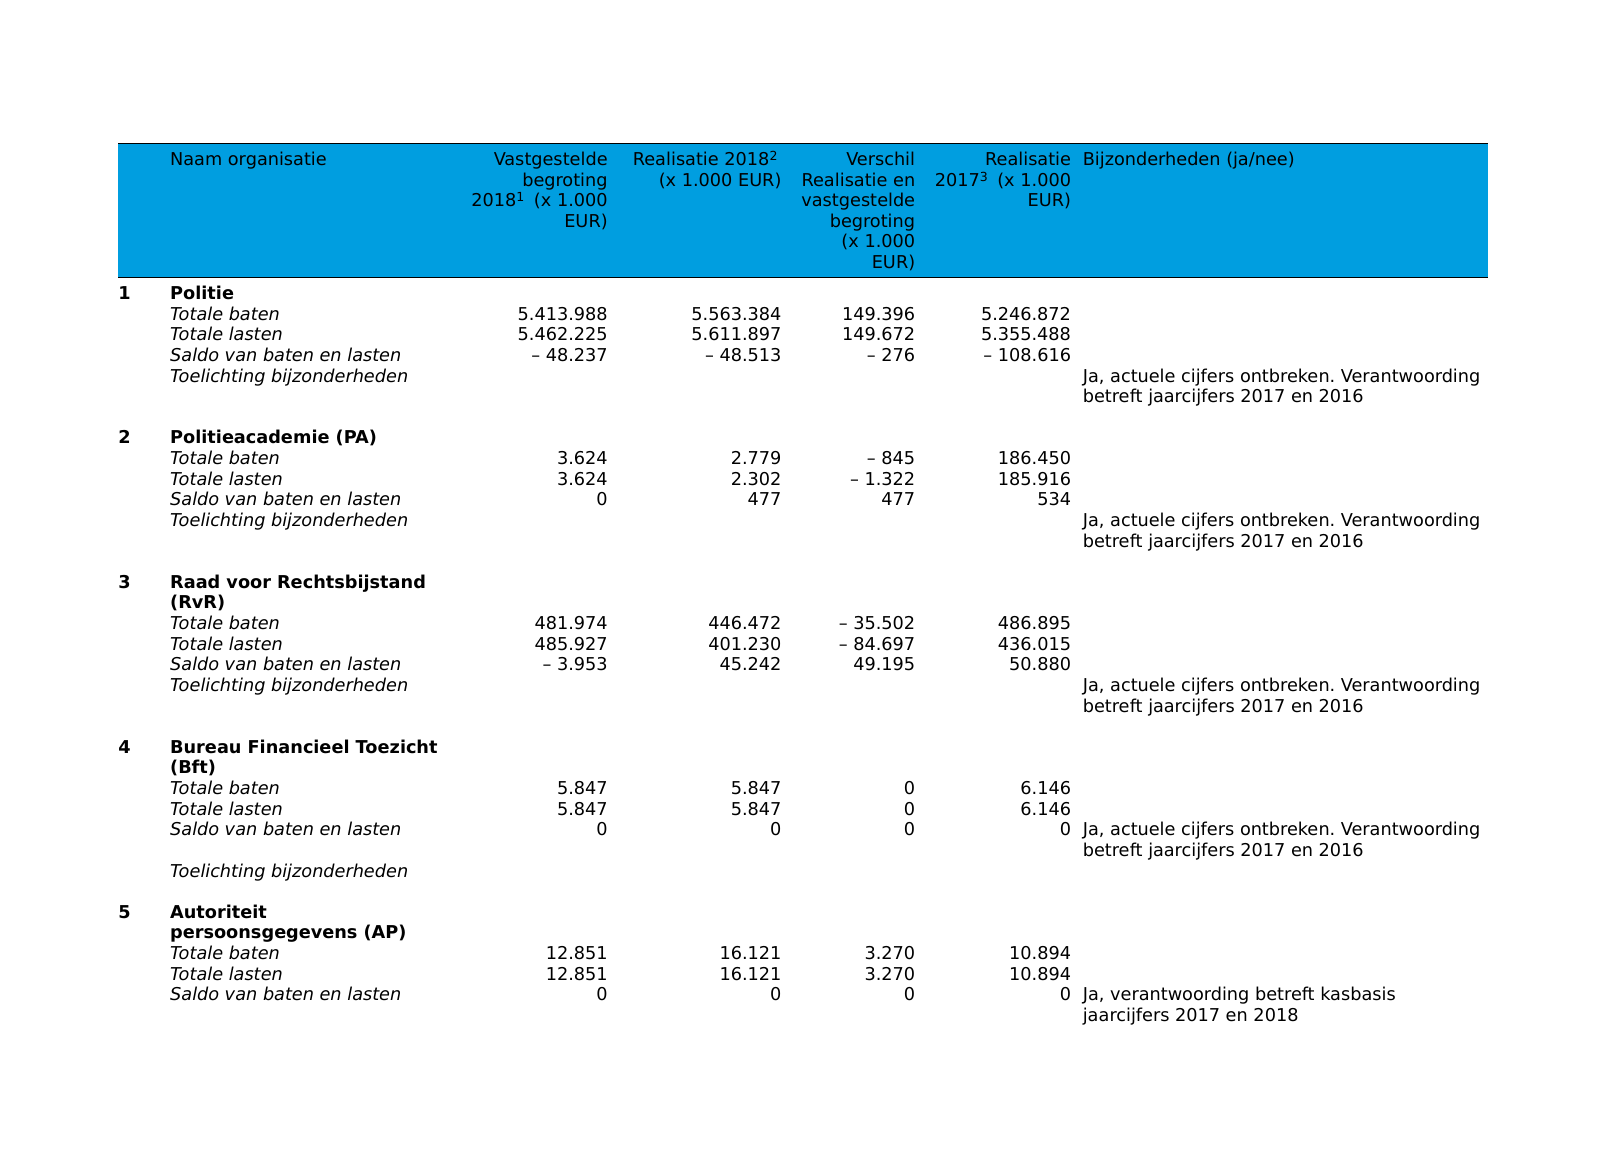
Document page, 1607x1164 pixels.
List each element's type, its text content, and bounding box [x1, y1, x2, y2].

table_cell [164, 716, 458, 737]
table_cell Ja, verantwoording betreft kasbasis jaarcijfers 2017 en 2018 [1077, 984, 1488, 1026]
table_cell Toelichting bijzonderheden [164, 510, 458, 551]
table_cell [921, 366, 1077, 407]
table_cell 186.450 [921, 448, 1077, 469]
table_cell [1077, 881, 1488, 902]
table_cell [1077, 324, 1488, 345]
table_cell 486.895 [921, 613, 1077, 634]
table_cell [787, 881, 921, 902]
table_header Naam organisatie [164, 144, 458, 277]
table_cell 534 [921, 489, 1077, 510]
table_cell Ja, actuele cijfers ontbreken. Verantwoording betreft jaarcijfers 2017 en 2016 [1077, 510, 1488, 551]
table_cell Toelichting bijzonderheden [164, 675, 458, 716]
table_cell [921, 278, 1077, 304]
table_cell [118, 861, 164, 881]
table_cell [1077, 861, 1488, 881]
table_cell [1077, 654, 1488, 675]
table_cell Autoriteit persoonsgegevens (AP) [164, 902, 458, 943]
table_cell 3.624 [458, 448, 613, 469]
table_cell [458, 407, 613, 427]
table_cell [458, 572, 613, 613]
table_cell 5 [118, 902, 164, 943]
table_cell [787, 407, 921, 427]
table_cell 50.880 [921, 654, 1077, 675]
table_cell [118, 984, 164, 1026]
table_cell [1077, 489, 1488, 510]
table_cell [458, 737, 613, 778]
table_cell [458, 366, 613, 407]
table_cell [164, 881, 458, 902]
table_cell – 35.502 [787, 613, 921, 634]
table_cell [1077, 304, 1488, 324]
table_cell [787, 551, 921, 572]
table_cell [921, 510, 1077, 551]
table_cell Saldo van baten en lasten [164, 345, 458, 366]
table_cell [787, 716, 921, 737]
table_cell 446.472 [613, 613, 787, 634]
table_cell [1077, 943, 1488, 964]
table_cell [458, 902, 613, 943]
table_cell [458, 428, 613, 448]
table_cell 5.563.384 [613, 304, 787, 324]
table_cell Saldo van baten en lasten [164, 984, 458, 1026]
table_cell – 1.322 [787, 469, 921, 489]
table_cell [1077, 469, 1488, 489]
table_cell 5.847 [613, 799, 787, 819]
table_cell 0 [787, 799, 921, 819]
table_cell [458, 510, 613, 551]
table_cell [118, 799, 164, 819]
table_cell 5.847 [613, 778, 787, 799]
table_cell [1077, 613, 1488, 634]
table_cell [164, 407, 458, 427]
table_cell [1077, 716, 1488, 737]
table_header [118, 144, 164, 277]
table_cell [613, 278, 787, 304]
table_cell 5.413.988 [458, 304, 613, 324]
table_cell [613, 716, 787, 737]
table_cell Totale baten [164, 943, 458, 964]
table_cell Saldo van baten en lasten [164, 654, 458, 675]
table_cell [613, 551, 787, 572]
table_cell Saldo van baten en lasten [164, 489, 458, 510]
table_cell 45.242 [613, 654, 787, 675]
table_cell 0 [787, 819, 921, 861]
table_header Vastgestelde begroting 20181 (x 1.000 EUR) [458, 144, 613, 277]
table_cell [921, 902, 1077, 943]
table_cell [118, 675, 164, 716]
table_cell [1077, 737, 1488, 778]
table_header Verschil Realisatie en vastgestelde begroting (x 1.000 EUR) [787, 144, 921, 277]
table_cell 149.672 [787, 324, 921, 345]
table_cell [118, 489, 164, 510]
table_cell 477 [787, 489, 921, 510]
table_cell 185.916 [921, 469, 1077, 489]
table_cell [118, 407, 164, 427]
table_cell Ja, actuele cijfers ontbreken. Verantwoording betreft jaarcijfers 2017 en 2016 [1077, 366, 1488, 407]
table_cell [458, 551, 613, 572]
table_cell Toelichting bijzonderheden [164, 366, 458, 407]
table_cell [458, 675, 613, 716]
table_cell [1077, 407, 1488, 427]
table_cell [613, 675, 787, 716]
table_cell 0 [458, 819, 613, 861]
table_cell [921, 551, 1077, 572]
table_cell 4 [118, 737, 164, 778]
table_cell [118, 304, 164, 324]
table_cell [1077, 964, 1488, 984]
table_cell [787, 902, 921, 943]
table_cell Raad voor Rechtsbijstand (RvR) [164, 572, 458, 613]
table_cell 0 [613, 819, 787, 861]
table_cell [613, 407, 787, 427]
table_cell Totale lasten [164, 324, 458, 345]
table_cell [458, 716, 613, 737]
table_cell Totale lasten [164, 469, 458, 489]
table_cell – 48.513 [613, 345, 787, 366]
table_cell 16.121 [613, 943, 787, 964]
table_cell [118, 551, 164, 572]
table_cell 3.624 [458, 469, 613, 489]
table_cell [118, 819, 164, 861]
table_cell [787, 428, 921, 448]
table_cell [118, 448, 164, 469]
table_cell 2.779 [613, 448, 787, 469]
table_cell Totale lasten [164, 634, 458, 654]
table_cell – 108.616 [921, 345, 1077, 366]
table_cell [118, 510, 164, 551]
table_cell 0 [458, 984, 613, 1026]
table_cell [613, 861, 787, 881]
table_cell [118, 654, 164, 675]
table_cell [1077, 551, 1488, 572]
table_cell [921, 716, 1077, 737]
table_cell [118, 613, 164, 634]
table_cell 3 [118, 572, 164, 613]
table_cell [118, 324, 164, 345]
table_cell 0 [921, 819, 1077, 861]
table_cell Politieacademie (PA) [164, 428, 458, 448]
table_cell [1077, 778, 1488, 799]
table_cell 0 [787, 778, 921, 799]
table_cell [118, 345, 164, 366]
table_cell [787, 510, 921, 551]
table_cell 401.230 [613, 634, 787, 654]
table_cell Totale baten [164, 448, 458, 469]
table_cell Ja, actuele cijfers ontbreken. Verantwoording betreft jaarcijfers 2017 en 2016 [1077, 675, 1488, 716]
table_cell [787, 572, 921, 613]
table_cell – 84.697 [787, 634, 921, 654]
table_cell – 845 [787, 448, 921, 469]
table_cell 149.396 [787, 304, 921, 324]
table_cell 6.146 [921, 778, 1077, 799]
table_cell [921, 861, 1077, 881]
table_cell Totale baten [164, 613, 458, 634]
table_cell Totale baten [164, 778, 458, 799]
table_cell [1077, 572, 1488, 613]
table_cell 485.927 [458, 634, 613, 654]
table_cell Totale lasten [164, 964, 458, 984]
table_cell 2 [118, 428, 164, 448]
table_cell 481.974 [458, 613, 613, 634]
table_cell 5.847 [458, 778, 613, 799]
table_cell 0 [458, 489, 613, 510]
table_cell [1077, 799, 1488, 819]
table_cell – 276 [787, 345, 921, 366]
table_cell [1077, 448, 1488, 469]
table_cell Bureau Financieel Toezicht (Bft) [164, 737, 458, 778]
table_cell 477 [613, 489, 787, 510]
table_cell 5.462.225 [458, 324, 613, 345]
table_cell 2.302 [613, 469, 787, 489]
table_cell 12.851 [458, 943, 613, 964]
table_cell Toelichting bijzonderheden [164, 861, 458, 881]
table_cell [613, 881, 787, 902]
table_cell [921, 428, 1077, 448]
table_cell 436.015 [921, 634, 1077, 654]
table_cell [613, 737, 787, 778]
table_cell Politie [164, 278, 458, 304]
table_cell 6.146 [921, 799, 1077, 819]
table_cell [921, 675, 1077, 716]
table_cell 10.894 [921, 964, 1077, 984]
table_cell [118, 366, 164, 407]
table_cell [1077, 278, 1488, 304]
table_cell Saldo van baten en lasten [164, 819, 458, 861]
table_cell [458, 881, 613, 902]
table_cell [118, 634, 164, 654]
table_cell [787, 278, 921, 304]
table_cell [787, 861, 921, 881]
table_cell 1 [118, 278, 164, 304]
table_cell [118, 943, 164, 964]
table_cell [118, 881, 164, 902]
table_cell [613, 902, 787, 943]
table_cell [458, 278, 613, 304]
table_cell 49.195 [787, 654, 921, 675]
table_cell 0 [613, 984, 787, 1026]
table_header Realisatie 20182 (x 1.000 EUR) [613, 144, 787, 277]
table_cell [118, 964, 164, 984]
table_cell [118, 778, 164, 799]
table_cell 3.270 [787, 964, 921, 984]
table_header Realisatie 20173 (x 1.000 EUR) [921, 144, 1077, 277]
table_cell [787, 675, 921, 716]
table_cell 16.121 [613, 964, 787, 984]
table_cell [458, 861, 613, 881]
table_cell [118, 716, 164, 737]
table_cell [613, 510, 787, 551]
table_cell [164, 551, 458, 572]
table_cell 12.851 [458, 964, 613, 984]
table_cell [1077, 634, 1488, 654]
table_cell 5.611.897 [613, 324, 787, 345]
table_cell 3.270 [787, 943, 921, 964]
table_cell [921, 737, 1077, 778]
table_cell 5.355.488 [921, 324, 1077, 345]
table_cell – 48.237 [458, 345, 613, 366]
table_cell 0 [787, 984, 921, 1026]
table_cell 0 [921, 984, 1077, 1026]
table_cell [613, 366, 787, 407]
table_cell [921, 407, 1077, 427]
table_cell [787, 366, 921, 407]
table_cell Ja, actuele cijfers ontbreken. Verantwoording betreft jaarcijfers 2017 en 2016 [1077, 819, 1488, 861]
table_cell [1077, 902, 1488, 943]
table_cell [118, 469, 164, 489]
table_cell 5.246.872 [921, 304, 1077, 324]
table_cell [921, 881, 1077, 902]
table_cell Totale lasten [164, 799, 458, 819]
table_cell [787, 737, 921, 778]
table_cell [1077, 345, 1488, 366]
table_header Bijzonderheden (ja/nee) [1077, 144, 1488, 277]
table_cell [613, 428, 787, 448]
table_cell [921, 572, 1077, 613]
table_cell 10.894 [921, 943, 1077, 964]
table_cell [613, 572, 787, 613]
table_cell – 3.953 [458, 654, 613, 675]
table_cell Totale baten [164, 304, 458, 324]
table_cell 5.847 [458, 799, 613, 819]
table_cell [1077, 428, 1488, 448]
